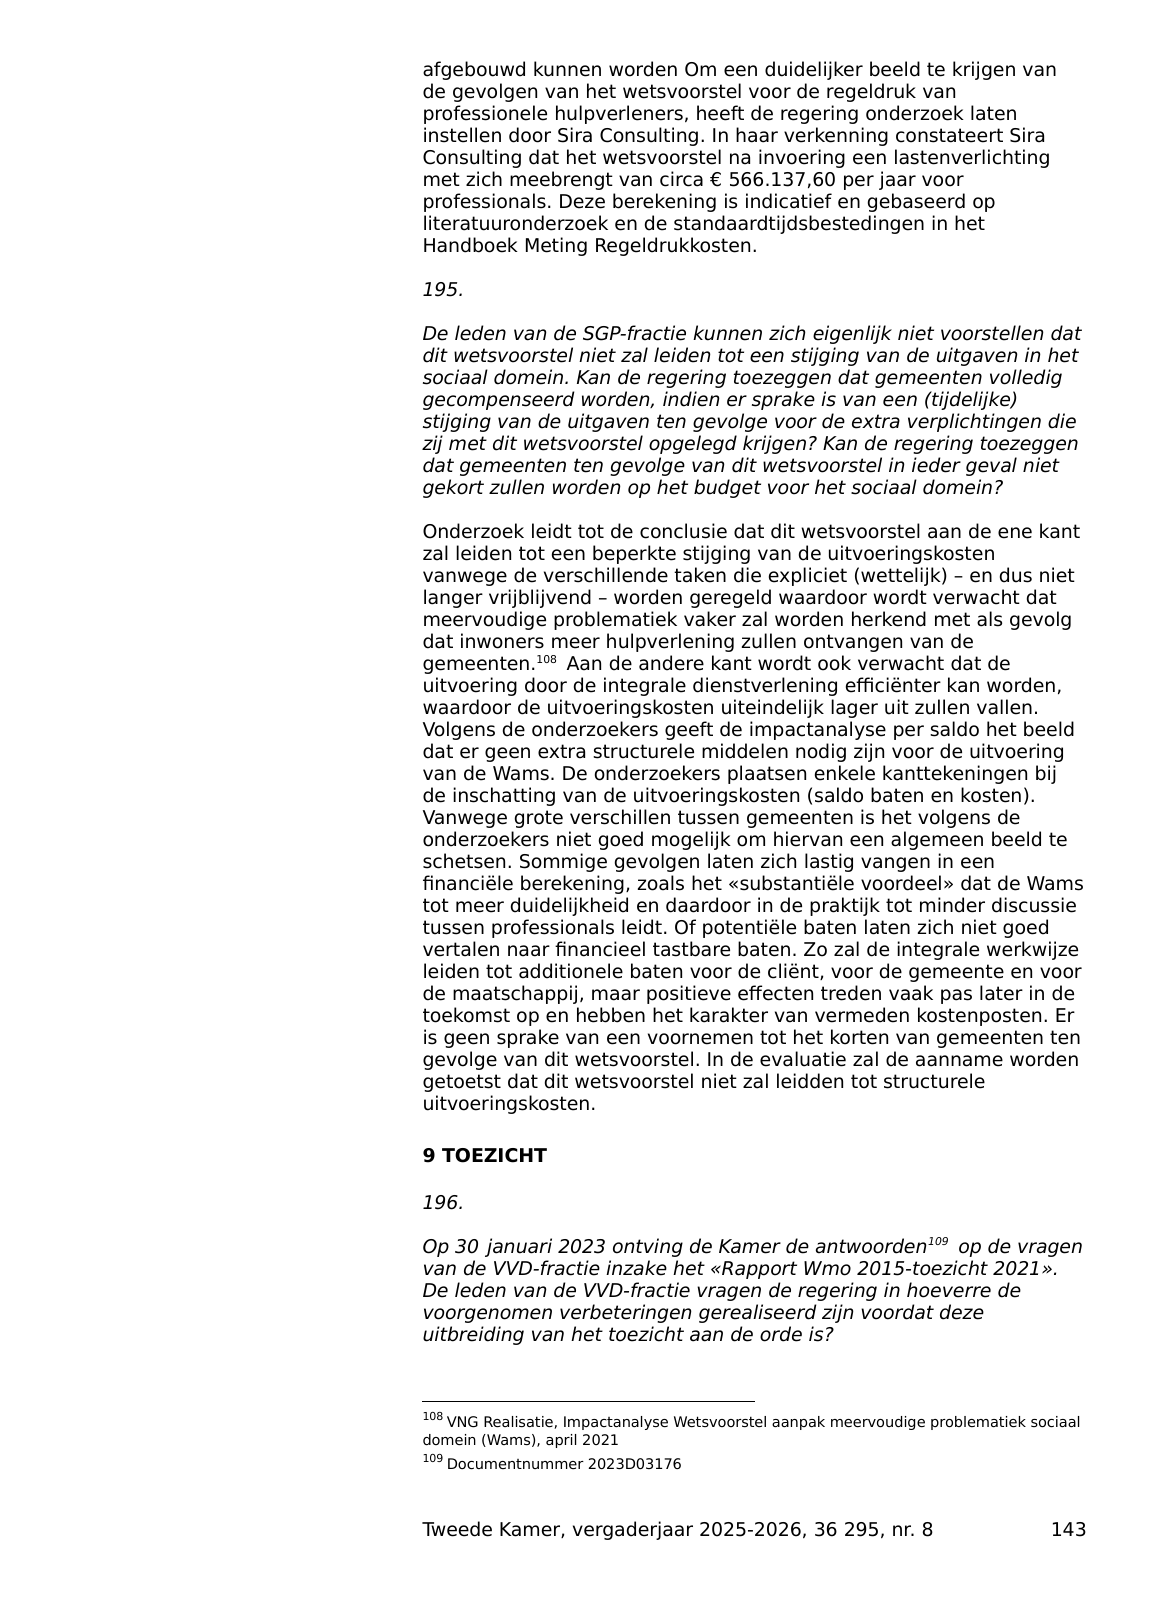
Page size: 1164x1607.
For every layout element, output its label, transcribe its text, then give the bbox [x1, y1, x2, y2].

text afgebouwd kunnen worden Om een duidelijker beeld te krijgen van de gevolgen van het wetsvoorstel voor de regeldruk van professionele hulpverleners, heeft de regering onderzoek laten instellen door Sira Consulting. In haar verkenning constateert Sira Consulting dat het wetsvoorstel na invoering een lastenverlichting met zich meebrengt van circa € 566.137,60 per jaar voor professionals. Deze berekening is indicatief en gebaseerd op literatuuronderzoek en de standaardtijdsbestedingen in het Handboek Meting Regeldrukkosten. [422, 59, 1087, 257]
text Documentnummer 2023D03176 [422, 1452, 1087, 1474]
text Op 30 januari 2023 ontving de Kamer de antwoorden op de vragen van de VVD-fractie inzake het «Rapport Wmo 2015-toezicht 2021». De leden van de VVD-fractie vragen de regering in hoeverre de voorgenomen verbeteringen gerealiseerd zijn voordat deze uitbreiding van het toezicht aan de orde is? [422, 1236, 1087, 1346]
text De leden van de SGP-fractie kunnen zich eigenlijk niet voorstellen dat dit wetsvoorstel niet zal leiden tot een stijging van de uitgaven in het sociaal domein. Kan de regering toezeggen dat gemeenten volledig gecompenseerd worden, indien er sprake is van een (tijdelijke) stijging van de uitgaven ten gevolge voor de extra verplichtingen die zij met dit wetsvoorstel opgelegd krijgen? Kan de regering toezeggen dat gemeenten ten gevolge van dit wetsvoorstel in ieder geval niet gekort zullen worden op het budget voor het sociaal domein? [422, 323, 1087, 499]
text Onderzoek leidt tot de conclusie dat dit wetsvoorstel aan de ene kant zal leiden tot een beperkte stijging van de uitvoeringskosten vanwege de verschillende taken die expliciet (wettelijk) – en dus niet langer vrijblijvend – worden geregeld waardoor wordt verwacht dat meervoudige problematiek vaker zal worden herkend met als gevolg dat inwoners meer hulpverlening zullen ontvangen van de gemeenten. Aan de andere kant wordt ook verwacht dat de uitvoering door de integrale dienstverlening efficiënter kan worden, waardoor de uitvoeringskosten uiteindelijk lager uit zullen vallen. Volgens de onderzoekers geeft de impactanalyse per saldo het beeld dat er geen extra structurele middelen nodig zijn voor de uitvoering van de Wams. De onderzoekers plaatsen enkele kanttekeningen bij de inschatting van de uitvoeringskosten (saldo baten en kosten). Vanwege grote verschillen tussen gemeenten is het volgens de onderzoekers niet goed mogelijk om hiervan een algemeen beeld te schetsen. Sommige gevolgen laten zich lastig vangen in een financiële berekening, zoals het «substantiële voordeel» dat de Wams tot meer duidelijkheid en daardoor in de praktijk tot minder discussie tussen professionals leidt. Of potentiële baten laten zich niet goed vertalen naar financieel tastbare baten. Zo zal de integrale werkwijze leiden tot additionele baten voor de cliënt, voor de gemeente en voor de maatschappij, maar positieve effecten treden vaak pas later in de toekomst op en hebben het karakter van vermeden kostenposten. Er is geen sprake van een voornemen tot het korten van gemeenten ten gevolge van dit wetsvoorstel. In de evaluatie zal de aanname worden getoetst dat dit wetsvoorstel niet zal leidden tot structurele uitvoeringskosten. [422, 521, 1087, 1115]
text domein (Wams), april 2021 [422, 1432, 1087, 1449]
text VNG Realisatie, Impactanalyse Wetsvoorstel aanpak meervoudige problematiek sociaal [422, 1410, 1087, 1432]
subtitle 196. [422, 1192, 1087, 1214]
subtitle 9 TOEZICHT [422, 1145, 1087, 1167]
subtitle 195. [422, 279, 1087, 301]
